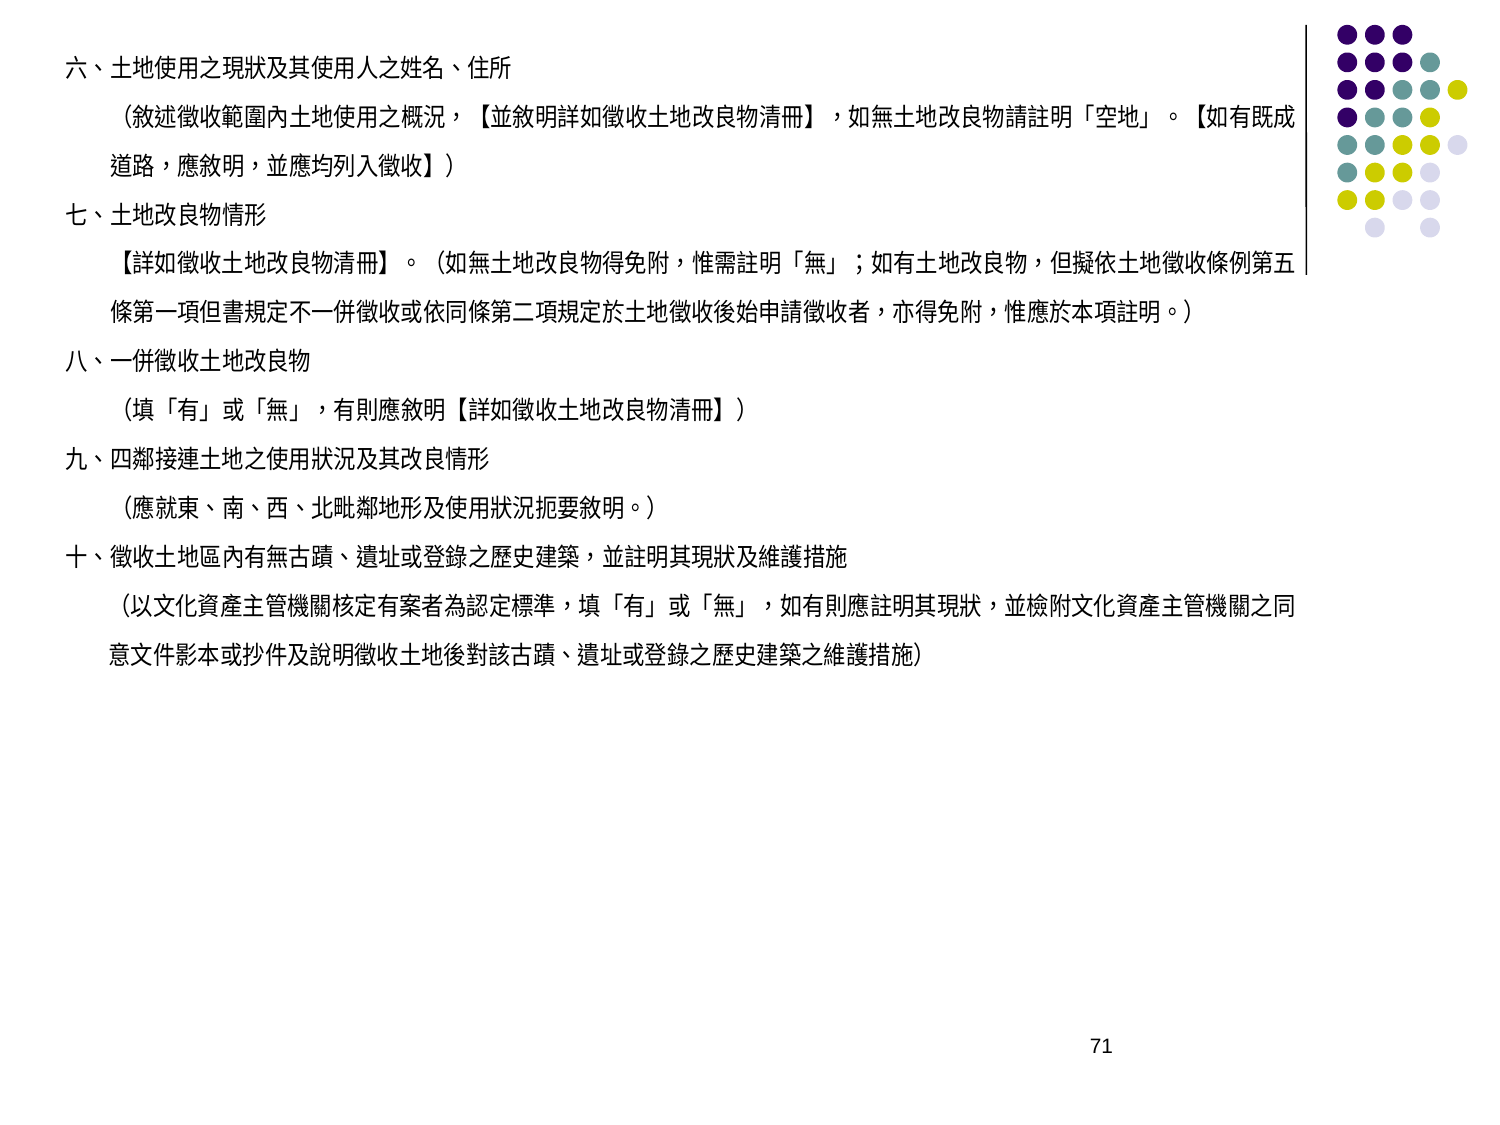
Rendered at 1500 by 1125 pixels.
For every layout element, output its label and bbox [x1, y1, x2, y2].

text_box [1074, 1025, 1426, 1101]
chart [65, 0, 1295, 1052]
